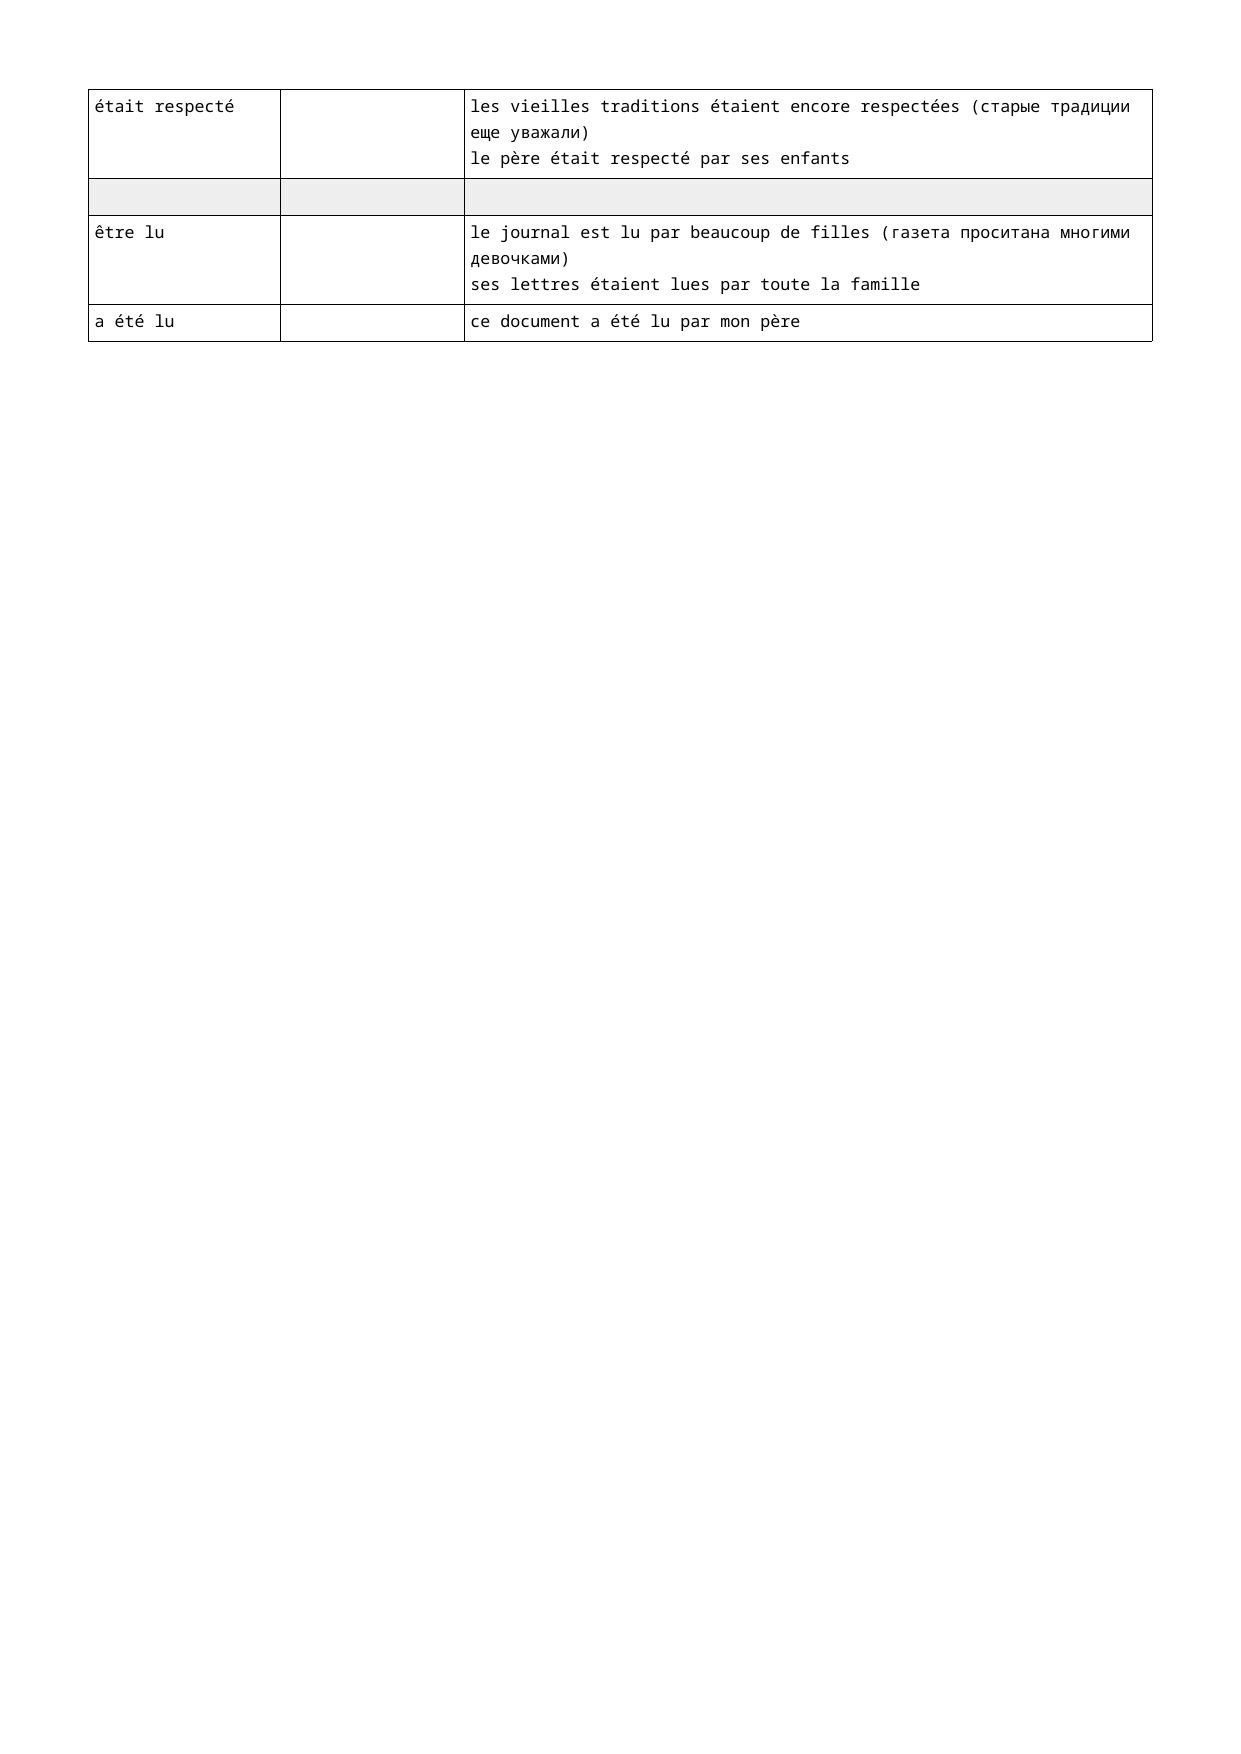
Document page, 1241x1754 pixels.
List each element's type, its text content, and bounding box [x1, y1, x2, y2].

table_cell [281, 90, 464, 178]
table_cell [281, 305, 464, 341]
table_cell a été lu [89, 305, 280, 341]
table_cell était respecté [89, 90, 280, 178]
table_cell le journal est lu par beaucoup de filles (газета проситана многими девочками) ses lettres étaient lues par toute la famille [465, 216, 1152, 304]
table_cell [281, 216, 464, 304]
table_cell ce document a été lu par mon père [465, 305, 1152, 341]
table_cell [89, 179, 280, 215]
table_cell [281, 179, 464, 215]
table_cell être lu [89, 216, 280, 304]
table_cell [465, 179, 1152, 215]
table_cell les vieilles traditions étaient encore respectées (старые традиции еще уважали) le père était respecté par ses enfants [465, 90, 1152, 178]
